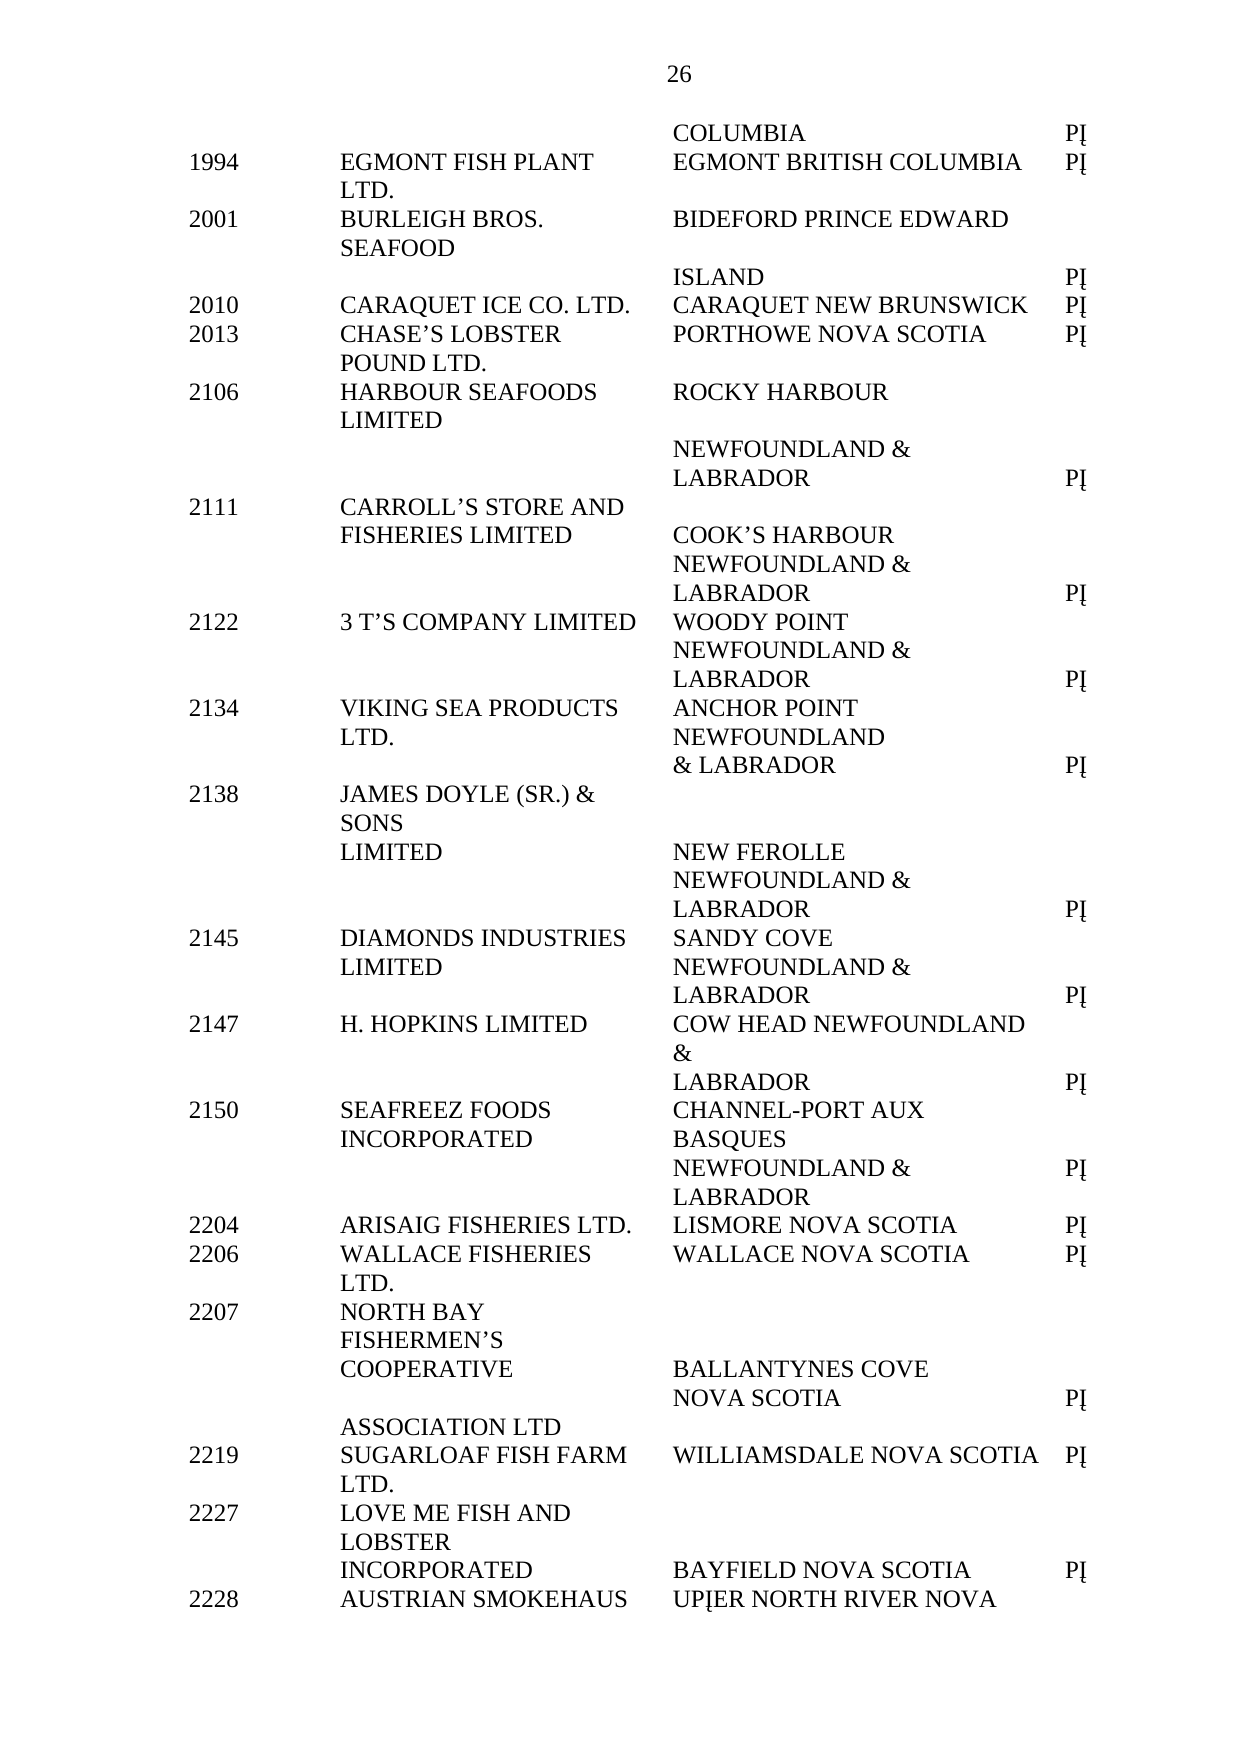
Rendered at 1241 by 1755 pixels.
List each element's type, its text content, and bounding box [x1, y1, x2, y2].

table_cell Diamonds Industries Limited [329, 923, 661, 981]
table_cell ANCHOR POINT NEWFOUNDLAND [661, 693, 1053, 751]
table_cell BALLANTYNES COVE [661, 1354, 1053, 1383]
table_cell PĮ [1054, 291, 1204, 319]
table_cell PĮ [1054, 262, 1204, 291]
table_cell NOVA SCOTIA [661, 1383, 1053, 1412]
table_cell 2228 [177, 1584, 328, 1613]
table_cell LABRADOR [661, 664, 1053, 693]
table_cell Arisaig Fisheries Ltd. [329, 1211, 661, 1239]
table_cell [177, 1383, 328, 1412]
table_cell [661, 1297, 1053, 1354]
table_cell PĮ [1054, 1239, 1204, 1297]
table_cell 2013 [177, 319, 328, 377]
table_cell WILLIAMSDALE NOVA SCOTIA [661, 1441, 1053, 1498]
table_cell [329, 463, 661, 492]
table_cell [177, 1412, 328, 1441]
table_cell North Bay Fishermen’s [329, 1297, 661, 1354]
table_cell [1054, 923, 1204, 981]
table_cell [1054, 549, 1204, 578]
table_cell [1054, 434, 1204, 463]
table_cell [661, 1498, 1053, 1556]
table_cell LABRADOR [661, 1182, 1053, 1211]
table_cell [1054, 866, 1204, 894]
table_cell PĮ [1054, 1383, 1204, 1412]
table_cell [329, 866, 661, 894]
table_cell [661, 779, 1053, 837]
table_cell Association Ltd [329, 1412, 661, 1441]
table_cell [177, 1182, 328, 1211]
table_cell Wallace Fisheries Ltd. [329, 1239, 661, 1297]
table_cell [1054, 607, 1204, 636]
table_cell EGMONT BRITISH COLUMBIA [661, 147, 1053, 204]
table_cell PORTHOWE NOVA SCOTIA [661, 319, 1053, 377]
table_cell PĮ [1054, 147, 1204, 204]
table_cell [177, 463, 328, 492]
table_cell [177, 521, 328, 549]
table_cell NEWFOUNDLAND & [661, 434, 1053, 463]
table_cell [177, 118, 328, 147]
table_cell [329, 664, 661, 693]
table_cell 2145 [177, 923, 328, 981]
table_cell PĮ [1054, 981, 1204, 1009]
table_cell PĮ [1054, 578, 1204, 607]
table_cell 1994 [177, 147, 328, 204]
table_cell 2227 [177, 1498, 328, 1556]
table_cell LISMORE NOVA SCOTIA [661, 1211, 1053, 1239]
table_cell Austrian Smokehaus [329, 1584, 661, 1613]
table_cell [661, 492, 1053, 521]
table_cell [329, 1182, 661, 1211]
table_cell LABRADOR [661, 463, 1053, 492]
table_cell CHANNEL-PORT AUX BASQUES [661, 1096, 1053, 1153]
table_cell [329, 262, 661, 291]
table_cell NEWFOUNDLAND & [661, 636, 1053, 664]
table_cell 2122 [177, 607, 328, 636]
table_cell [1054, 521, 1204, 549]
table_cell [329, 578, 661, 607]
table_cell [1054, 1584, 1204, 1613]
table_cell CARAQUET NEW BRUNSWICK [661, 291, 1053, 319]
table_cell [177, 549, 328, 578]
table_cell 2150 [177, 1096, 328, 1153]
table_cell PĮ [1054, 664, 1204, 693]
table_cell [1054, 1354, 1204, 1383]
table_cell NEWFOUNDLAND & [661, 866, 1053, 894]
table_cell Cooperative [329, 1354, 661, 1383]
table_cell Sugarloaf Fish Farm Ltd. [329, 1441, 661, 1498]
table_cell ISLAND [661, 262, 1053, 291]
table_cell [177, 866, 328, 894]
table_cell Incorporated [329, 1556, 661, 1584]
table_cell [329, 1383, 661, 1412]
table_cell NEW FEROLLE [661, 837, 1053, 866]
table_cell PĮ [1054, 319, 1204, 377]
table_cell [1054, 1412, 1204, 1441]
table_cell [1054, 1096, 1204, 1153]
table_cell [177, 837, 328, 866]
table_cell 2206 [177, 1239, 328, 1297]
table_cell PĮ [1054, 118, 1204, 147]
table_cell [177, 578, 328, 607]
table_cell H. Hopkins Limited [329, 1009, 661, 1067]
table_cell COOK’S HARBOUR [661, 521, 1053, 549]
table_cell [177, 1354, 328, 1383]
table_cell PĮ [1054, 1153, 1204, 1182]
table_cell Limited [329, 837, 661, 866]
table_cell [177, 1556, 328, 1584]
table_cell PĮ [1054, 1211, 1204, 1239]
table_cell 2147 [177, 1009, 328, 1067]
table_cell PĮ [1054, 463, 1204, 492]
table_cell [329, 1153, 661, 1182]
table_cell PĮ [1054, 894, 1204, 923]
table_cell [1054, 377, 1204, 434]
table_cell PĮ [1054, 1441, 1204, 1498]
table_cell [1054, 636, 1204, 664]
table_cell 2219 [177, 1441, 328, 1498]
table_cell Carroll’s Store and [329, 492, 661, 521]
table_cell 2106 [177, 377, 328, 434]
table_cell Seafreez Foods Incorporated [329, 1096, 661, 1153]
table_cell [329, 751, 661, 779]
table_cell Chase’s Lobster Pound Ltd. [329, 319, 661, 377]
table_cell [329, 1067, 661, 1096]
table_cell NEWFOUNDLAND & [661, 1153, 1053, 1182]
table_cell COW HEAD NEWFOUNDLAND & [661, 1009, 1053, 1067]
table_cell [177, 1153, 328, 1182]
table_cell BAYFIELD NOVA SCOTIA [661, 1556, 1053, 1584]
table_cell [177, 751, 328, 779]
table_cell 3 T’s Company Limited [329, 607, 661, 636]
table_cell 2204 [177, 1211, 328, 1239]
table_cell [177, 636, 328, 664]
table_cell Love Me Fish and Lobster [329, 1498, 661, 1556]
table_cell SANDY COVE NEWFOUNDLAND & [661, 923, 1053, 981]
table_cell 2138 [177, 779, 328, 837]
table_cell [1054, 693, 1204, 751]
table_cell PĮ [1054, 1556, 1204, 1584]
table_cell [329, 636, 661, 664]
table_cell [329, 981, 661, 1009]
table_cell 2207 [177, 1297, 328, 1354]
table_cell [1054, 1009, 1204, 1067]
table_cell Harbour Seafoods Limited [329, 377, 661, 434]
table_cell Egmont Fish Plant Ltd. [329, 147, 661, 204]
table_cell & LABRADOR [661, 751, 1053, 779]
table_cell PĮ [1054, 1067, 1204, 1096]
table_cell Fisheries Limited [329, 521, 661, 549]
table_cell WOODY POINT [661, 607, 1053, 636]
table_cell [329, 434, 661, 463]
table_cell Burleigh Bros. Seafood [329, 204, 661, 262]
table_cell BIDEFORD PRINCE EDWARD [661, 204, 1053, 262]
table_cell LABRADOR [661, 1067, 1053, 1096]
table_cell [1054, 1297, 1204, 1354]
table_cell [1054, 204, 1204, 262]
table_cell WALLACE NOVA SCOTIA [661, 1239, 1053, 1297]
table_cell [1054, 1498, 1204, 1556]
table_cell 2001 [177, 204, 328, 262]
table_cell 2010 [177, 291, 328, 319]
table_cell COLUMBIA [661, 118, 1053, 147]
table_cell [329, 549, 661, 578]
table_cell [329, 118, 661, 147]
table_cell LABRADOR [661, 894, 1053, 923]
table_cell [177, 981, 328, 1009]
table_cell LABRADOR [661, 578, 1053, 607]
table_cell [661, 1412, 1053, 1441]
table_cell [177, 664, 328, 693]
table_cell ROCKY HARBOUR [661, 377, 1053, 434]
table_cell PĮ [1054, 751, 1204, 779]
table_cell NEWFOUNDLAND & [661, 549, 1053, 578]
table_cell [1054, 779, 1204, 837]
table_cell [1054, 492, 1204, 521]
table_cell James Doyle (Sr.) & Sons [329, 779, 661, 837]
table_cell [177, 1067, 328, 1096]
table_cell [177, 434, 328, 463]
table_cell [329, 894, 661, 923]
table_cell [177, 262, 328, 291]
table_cell Caraquet Ice Co. Ltd. [329, 291, 661, 319]
table_cell 2134 [177, 693, 328, 751]
table_cell [1054, 837, 1204, 866]
table_cell [1054, 1182, 1204, 1211]
table_cell Viking Sea Products Ltd. [329, 693, 661, 751]
table_cell UPĮER NORTH RIVER NOVA [661, 1584, 1053, 1613]
table_cell [177, 894, 328, 923]
table_cell LABRADOR [661, 981, 1053, 1009]
table_cell 2111 [177, 492, 328, 521]
